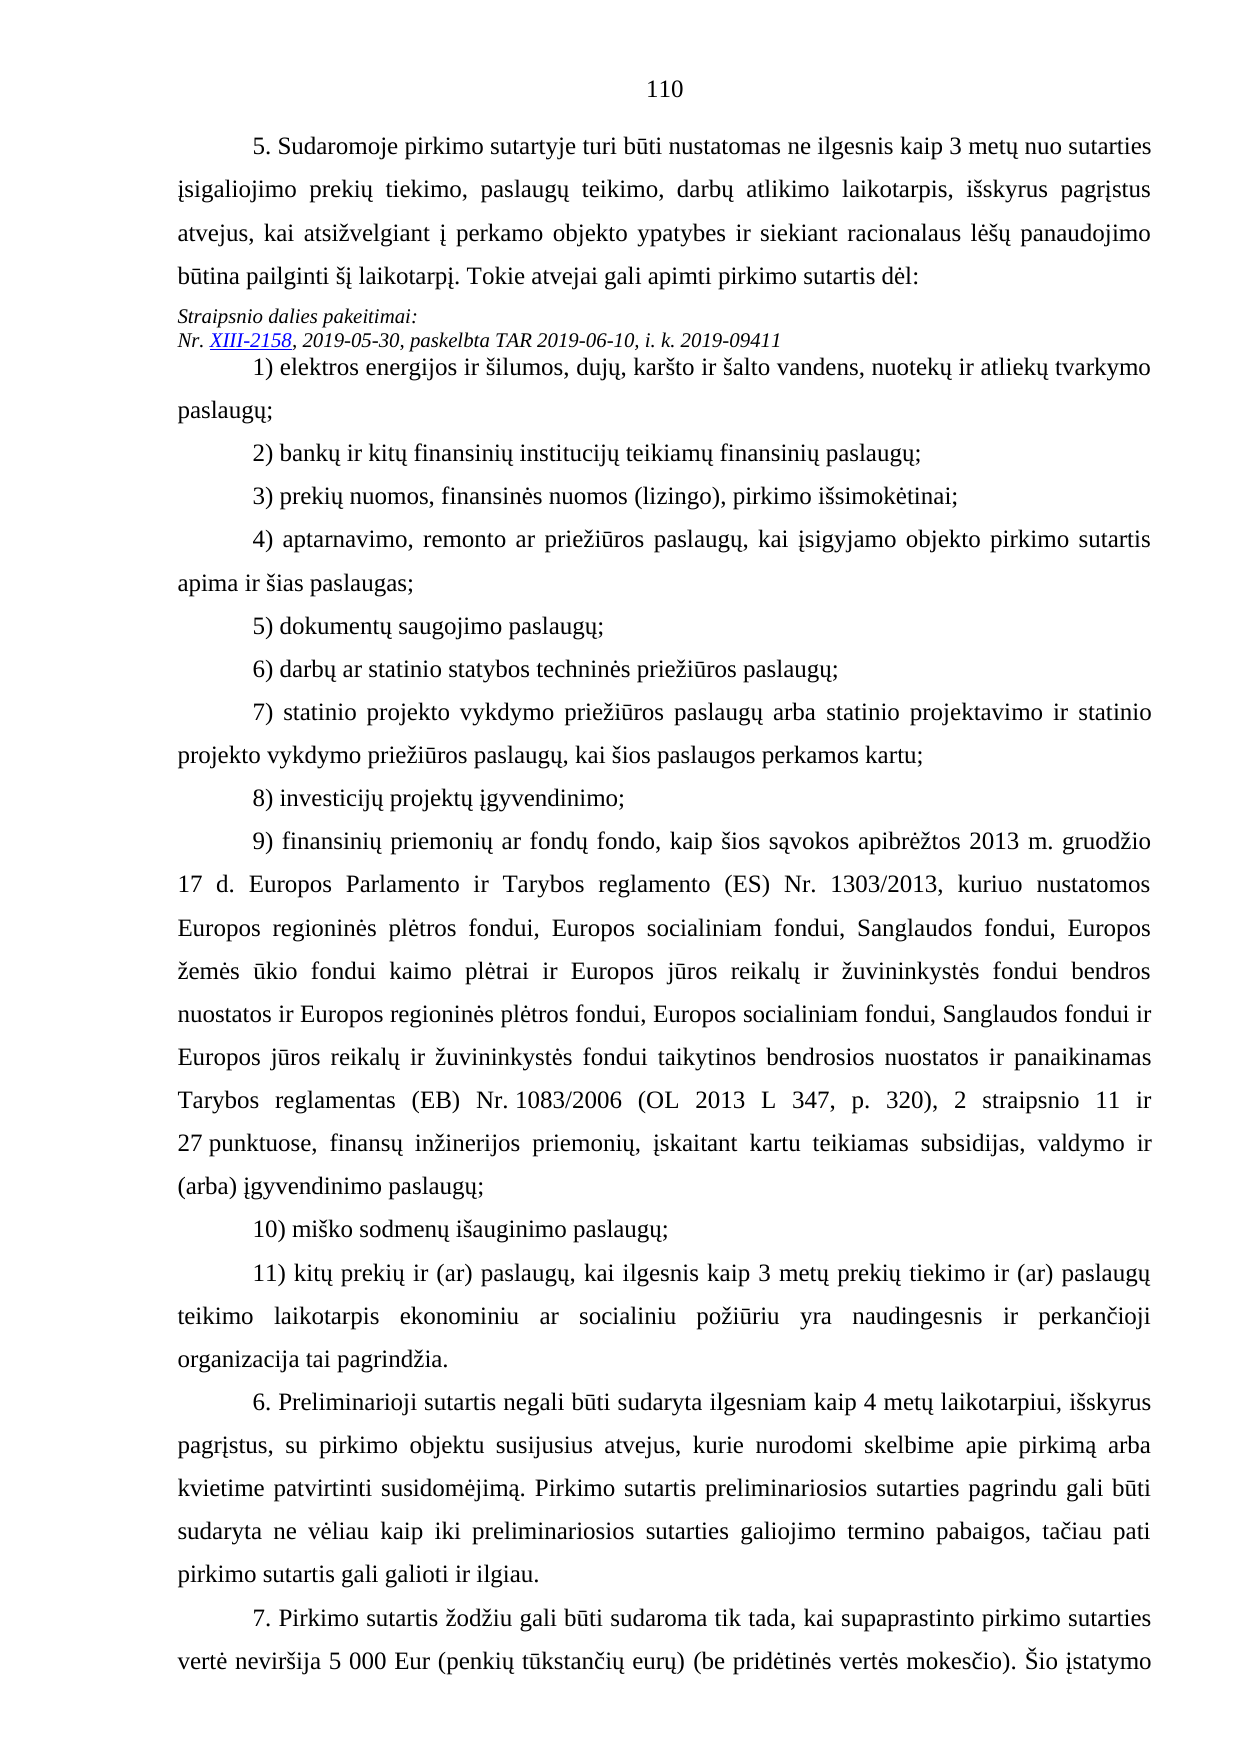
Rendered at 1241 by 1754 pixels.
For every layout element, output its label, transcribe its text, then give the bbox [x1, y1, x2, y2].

text 3) prekių nuomos, finansinės nuomos (lizingo), pirkimo išsimokėtinai; [177, 481, 1152, 510]
text Nr. XIII-2158, 2019-05-30, paskelbta TAR 2019-06-10, i. k. 2019-09411 [177, 328, 1152, 352]
text Straipsnio dalies pakeitimai: [177, 304, 1152, 328]
text 10) miško sodmenų išauginimo paslaugų; [177, 1214, 1152, 1243]
text 9) finansinių priemonių ar fondų fondo, kaip šios sąvokos apibrėžtos 2013 m. gruodžio 17 d. Europos Parlamento ir Tarybos reglamento (ES) Nr. 1303/2013, kuriuo nustatomos Europos regioninės plėtros fondui, Europos socialiniam fondui, Sanglaudos fondui, Europos žemės ūkio fondui kaimo plėtrai ir Europos jūros reikalų ir žuvininkystės fondui bendros nuostatos ir Europos regioninės plėtros fondui, Europos socialiniam fondui, Sanglaudos fondui ir Europos jūros reikalų ir žuvininkystės fondui taikytinos bendrosios nuostatos ir panaikinamas Tarybos reglamentas (EB) Nr. 1083/2006 (OL 2013 L 347, p. 320), 2 straipsnio 11 ir 27 punktuose, finansų inžinerijos priemonių, įskaitant kartu teikiamas subsidijas, valdymo ir (arba) įgyvendinimo paslaugų; [177, 826, 1152, 1200]
text 6. Preliminarioji sutartis negali būti sudaryta ilgesniam kaip 4 metų laikotarpiui, išskyrus pagrįstus, su pirkimo objektu susijusius atvejus, kurie nurodomi skelbime apie pirkimą arba kvietime patvirtinti susidomėjimą. Pirkimo sutartis preliminariosios sutarties pagrindu gali būti sudaryta ne vėliau kaip iki preliminariosios sutarties galiojimo termino pabaigos, tačiau pati pirkimo sutartis gali galioti ir ilgiau. [177, 1387, 1152, 1588]
text 11) kitų prekių ir (ar) paslaugų, kai ilgesnis kaip 3 metų prekių tiekimo ir (ar) paslaugų teikimo laikotarpis ekonominiu ar socialiniu požiūriu yra naudingesnis ir perkančioji organizacija tai pagrindžia. [177, 1258, 1152, 1373]
text 5. Sudaromoje pirkimo sutartyje turi būti nustatomas ne ilgesnis kaip 3 metų nuo sutarties įsigaliojimo prekių tiekimo, paslaugų teikimo, darbų atlikimo laikotarpis, išskyrus pagrįstus atvejus, kai atsižvelgiant į perkamo objekto ypatybes ir siekiant racionalaus lėšų panaudojimo būtina pailginti šį laikotarpį. Tokie atvejai gali apimti pirkimo sutartis dėl: [177, 131, 1152, 289]
text 5) dokumentų saugojimo paslaugų; [177, 611, 1152, 639]
text 1) elektros energijos ir šilumos, dujų, karšto ir šalto vandens, nuotekų ir atliekų tvarkymo paslaugų; [177, 352, 1152, 424]
text 7. Pirkimo sutartis žodžiu gali būti sudaroma tik tada, kai supaprastinto pirkimo sutarties vertė neviršija 5 000 Eur (penkių tūkstančių eurų) (be pridėtinės vertės mokesčio). Šio įstatymo [177, 1603, 1152, 1674]
text 8) investicijų projektų įgyvendinimo; [177, 783, 1152, 812]
text 4) aptarnavimo, remonto ar priežiūros paslaugų, kai įsigyjamo objekto pirkimo sutartis apima ir šias paslaugas; [177, 524, 1152, 596]
text 7) statinio projekto vykdymo priežiūros paslaugų arba statinio projektavimo ir statinio projekto vykdymo priežiūros paslaugų, kai šios paslaugos perkamos kartu; [177, 697, 1152, 769]
text 6) darbų ar statinio statybos techninės priežiūros paslaugų; [177, 654, 1152, 683]
text 2) bankų ir kitų finansinių institucijų teikiamų finansinių paslaugų; [177, 438, 1152, 467]
